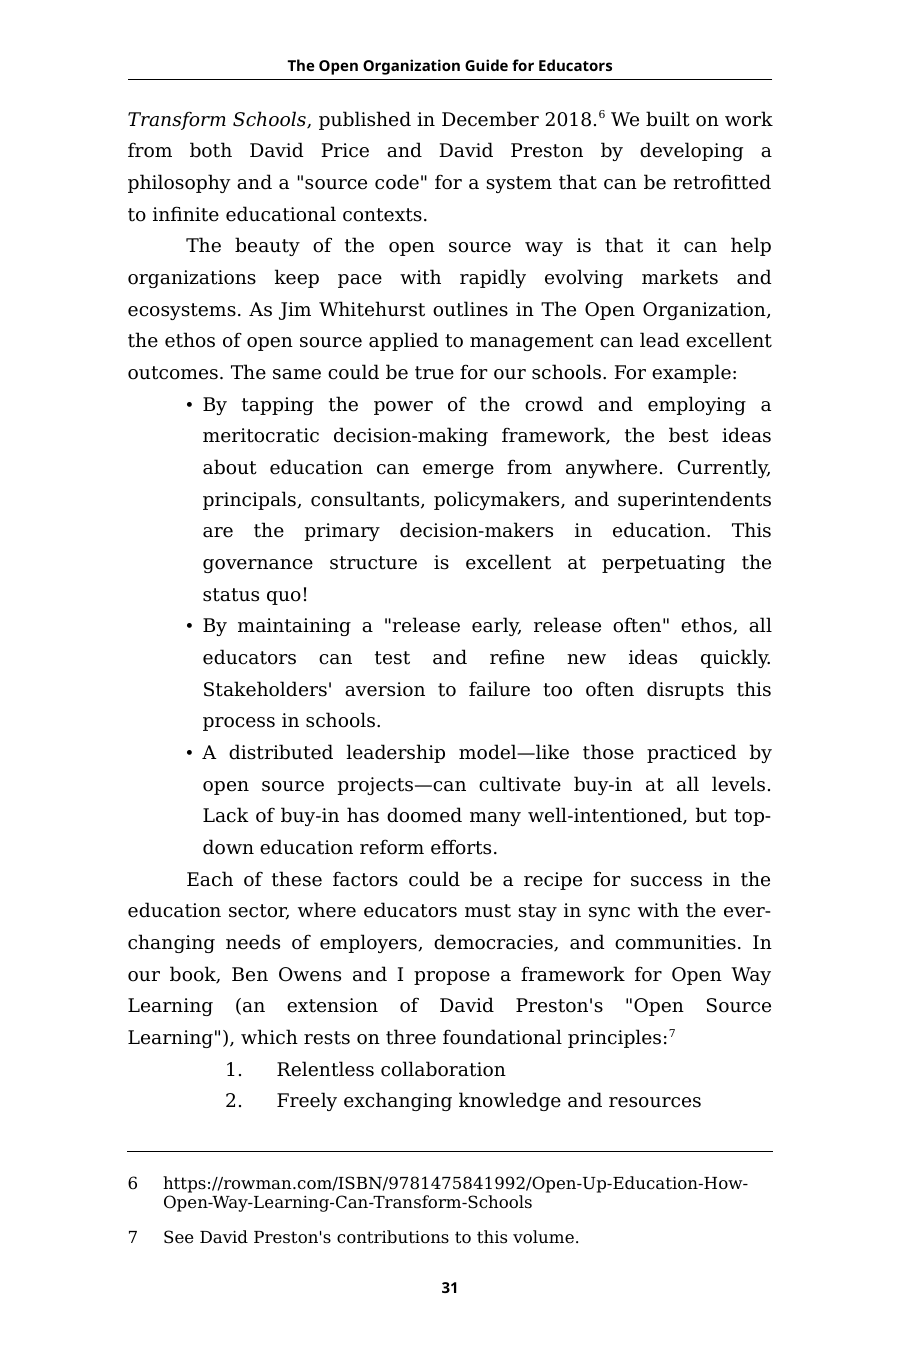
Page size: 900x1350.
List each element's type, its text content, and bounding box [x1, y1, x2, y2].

text Transform Schools, published in December 2018. We built on work from both David Price and David Preston by developing a philosophy and a "source code" for a system that can be retrofitted to infinite educational contexts. [127, 109, 772, 226]
text https://rowman.com/ISBN/9781475841992/Open-Up-Education-How-Open-Way-Learning-Can-Transform-Schools [127, 1174, 772, 1213]
list Freely exchanging knowledge and resources [202, 1090, 772, 1112]
list By tapping the power of the crowd and employing a meritocratic decision-making framework, the best ideas about education can emerge from anywhere. Currently, principals, consultants, policymakers, and superintendents are the primary decision-makers in education. This governance structure is excellent at perpetuating the status quo! [186, 394, 772, 606]
list A distributed leadership model—like those practiced by open source projects—can cultivate buy-in at all levels. Lack of buy-in has doomed many well-intentioned, but top-down education reform efforts. [186, 742, 772, 859]
list Relentless collaboration [202, 1059, 772, 1081]
text Each of these factors could be a recipe for success in the education sector, where educators must stay in sync with the ever-changing needs of employers, democracies, and communities. In our book, Ben Owens and I propose a framework for Open Way Learning (an extension of David Preston's "Open Source Learning"), which rests on three foundational principles: [127, 869, 772, 1049]
text See David Preston's contributions to this volume. [127, 1228, 772, 1247]
text The beauty of the open source way is that it can help organizations keep pace with rapidly evolving markets and ecosystems. As Jim Whitehurst outlines in The Open Organization, the ethos of open source applied to management can lead excellent outcomes. The same could be true for our schools. For example: [127, 235, 772, 384]
list By maintaining a "release early, release often" ethos, all educators can test and refine new ideas quickly. Stakeholders' aversion to failure too often disrupts this process in schools. [186, 615, 772, 732]
